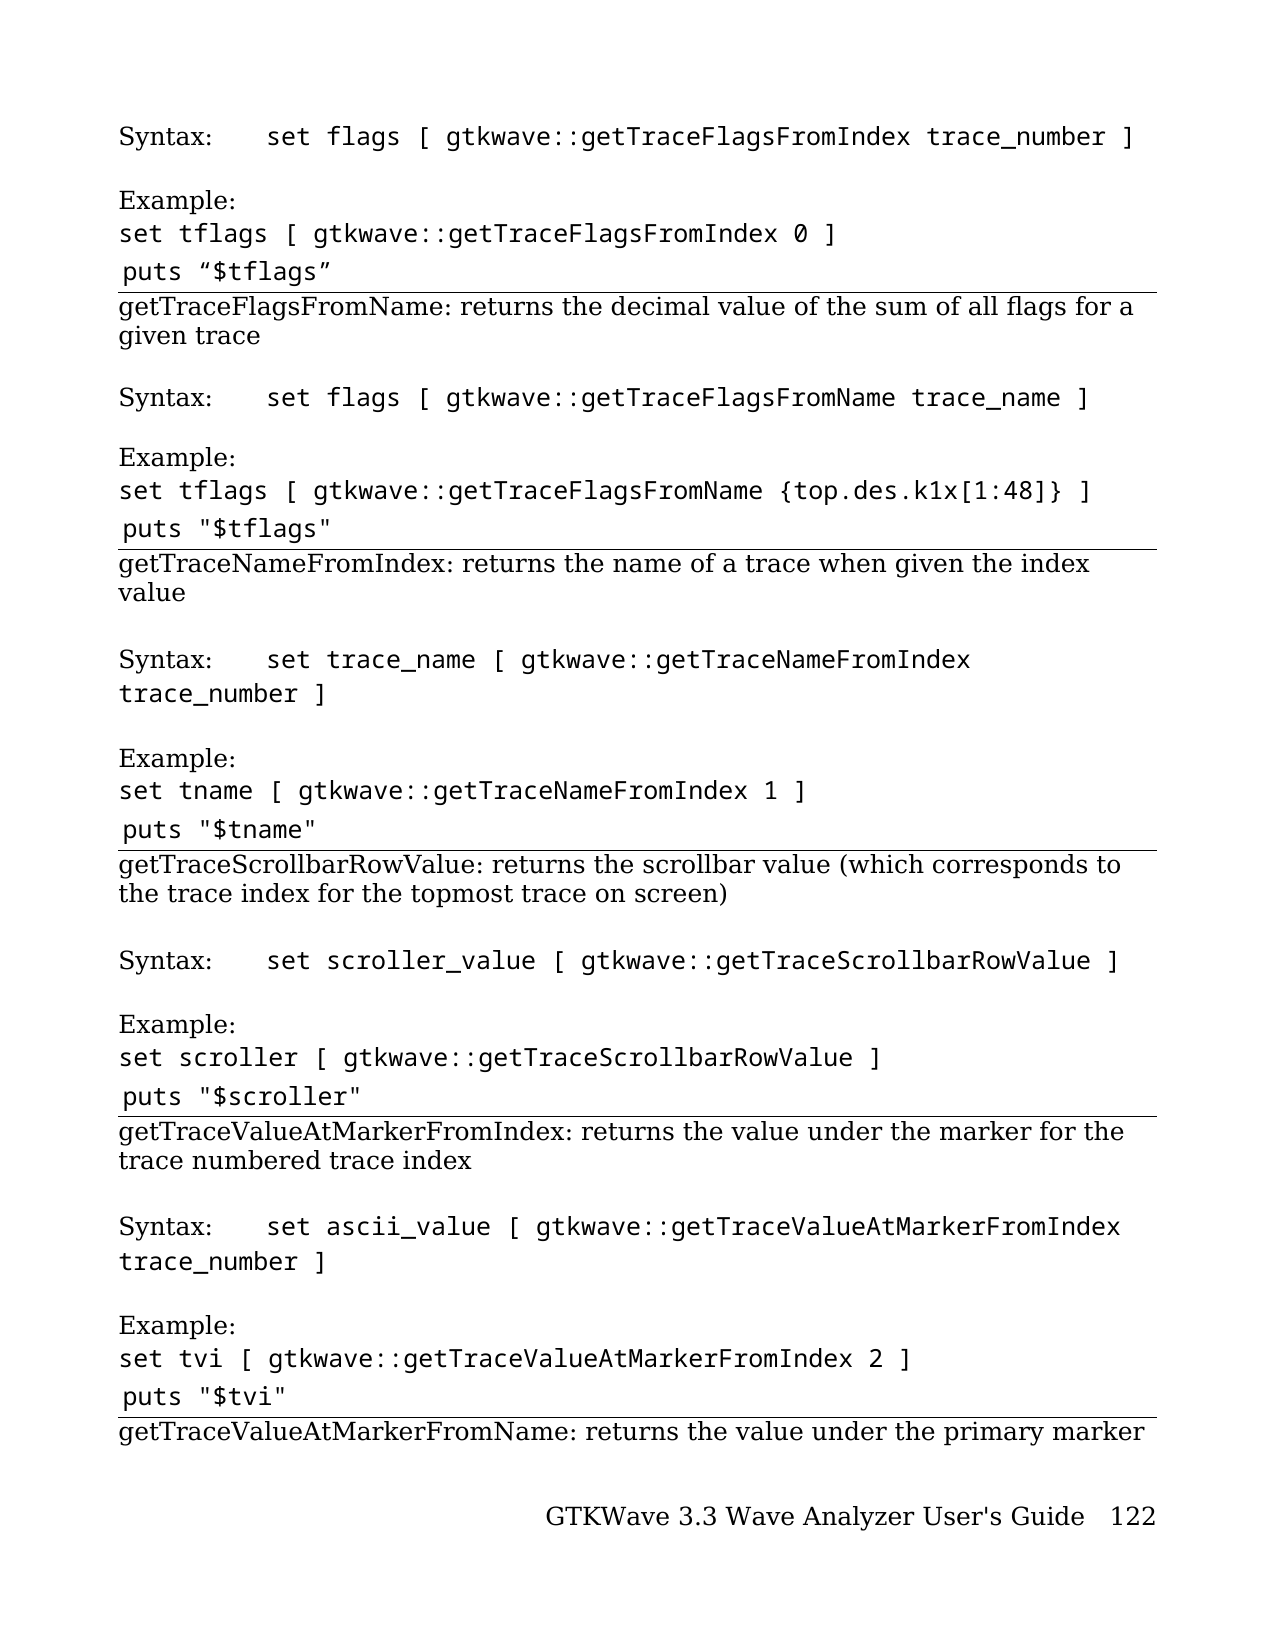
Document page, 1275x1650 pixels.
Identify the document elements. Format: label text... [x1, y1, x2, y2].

text set tflags [ gtkwave::getTraceFlagsFromName {top.des.k1x[1:48]} ] [118, 472, 1157, 506]
text set tvi [ gtkwave::getTraceValueAtMarkerFromIndex 2 ] [118, 1340, 1157, 1374]
text puts "$tvi" [118, 1374, 1157, 1417]
text Syntax: set flags [ gtkwave::getTraceFlagsFromName trace_name ] [118, 380, 1157, 414]
text puts "$tname" [118, 807, 1157, 850]
text getTraceScrollbarRowValue: returns the scrollbar value (which corresponds to the trace index for the topmost trace on screen) [118, 851, 1157, 908]
text set tflags [ gtkwave::getTraceFlagsFromIndex 0 ] [118, 215, 1157, 249]
text set scroller [ gtkwave::getTraceScrollbarRowValue ] [118, 1040, 1157, 1074]
text Syntax: set scroller_value [ gtkwave::getTraceScrollbarRowValue ] [118, 942, 1157, 976]
text puts "$scroller" [118, 1074, 1157, 1116]
text Syntax: set trace_name [ gtkwave::getTraceNameFromIndex trace_number ] [118, 642, 1157, 710]
text puts "$tflags" [118, 506, 1157, 549]
text Example: [118, 1311, 1157, 1340]
text puts “$tflags” [118, 249, 1157, 292]
text getTraceValueAtMarkerFromIndex: returns the value under the marker for the trace numbered trace index [118, 1117, 1157, 1175]
text Example: [118, 186, 1157, 215]
text Example: [118, 1011, 1157, 1040]
text getTraceFlagsFromName: returns the decimal value of the sum of all flags for a given trace [118, 293, 1157, 351]
text getTraceNameFromIndex: returns the name of a trace when given the index value [118, 550, 1157, 608]
text set tname [ gtkwave::getTraceNameFromIndex 1 ] [118, 773, 1157, 807]
text Example: [118, 744, 1157, 773]
text Example: [118, 443, 1157, 472]
text getTraceValueAtMarkerFromName: returns the value under the primary marker [118, 1418, 1157, 1447]
text Syntax: set flags [ gtkwave::getTraceFlagsFromIndex trace_number ] [118, 118, 1157, 152]
text Syntax: set ascii_value [ gtkwave::getTraceValueAtMarkerFromIndex trace_number ] [118, 1209, 1157, 1277]
